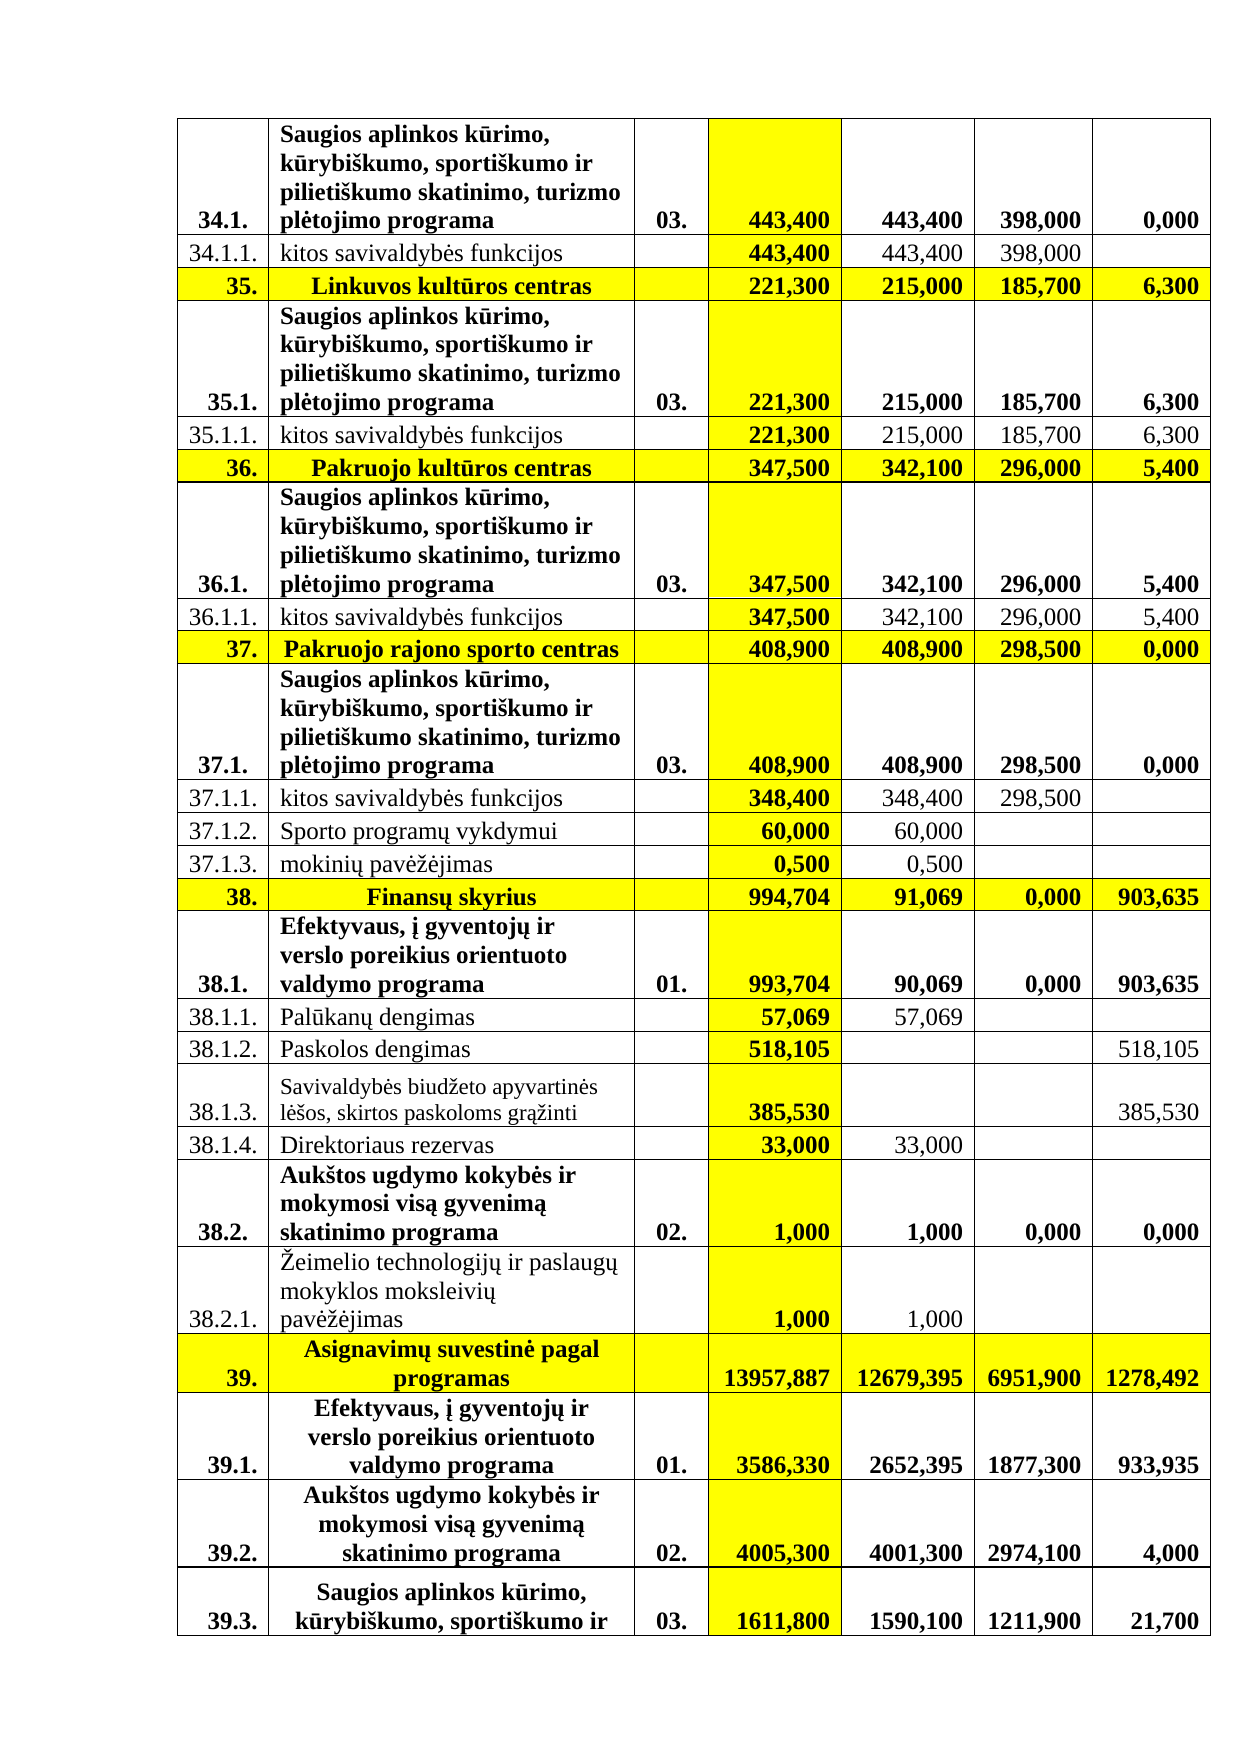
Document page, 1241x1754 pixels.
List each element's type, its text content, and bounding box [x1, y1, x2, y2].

table_cell 993,704 [709, 911, 841, 998]
table_cell 12679,395 [842, 1334, 974, 1392]
table_cell 37.1. [178, 664, 268, 779]
table_cell 347,500 [709, 599, 841, 630]
table_cell 36.1.1. [178, 599, 268, 630]
table_cell 0,000 [1093, 631, 1210, 663]
table_cell 34.1. [178, 119, 268, 234]
table_cell 38. [178, 879, 268, 910]
table_cell [635, 1127, 708, 1159]
table_cell 4,000 [1093, 1480, 1210, 1566]
table_cell 408,900 [842, 664, 974, 779]
table_cell [1093, 1247, 1210, 1333]
table_cell 994,704 [709, 879, 841, 910]
table_cell 6,300 [1093, 417, 1210, 449]
table_cell 2974,100 [975, 1480, 1092, 1566]
table_cell 03. [635, 483, 708, 597]
table_cell [635, 235, 708, 267]
table_cell 01. [635, 1393, 708, 1479]
table_cell [975, 999, 1092, 1031]
table_cell Pakruojo rajono sporto centras [269, 631, 634, 663]
table_cell 6,300 [1093, 301, 1210, 416]
table_cell [635, 813, 708, 845]
table_cell 348,400 [709, 780, 841, 812]
table_cell 38.1. [178, 911, 268, 998]
table_cell 221,300 [709, 417, 841, 449]
table_cell 0,000 [1093, 119, 1210, 234]
table_cell [635, 450, 708, 481]
table_cell 933,935 [1093, 1393, 1210, 1479]
table_cell [975, 1127, 1092, 1159]
table_cell 1,000 [709, 1247, 841, 1333]
table_cell [1093, 235, 1210, 267]
table_cell [635, 631, 708, 663]
table_cell [842, 1032, 974, 1063]
table_cell Saugios aplinkos kūrimo, kūrybiškumo, sportiškumo ir pilietiškumo skatinimo, turizmo plėtojimo programa [269, 664, 634, 779]
table_cell 347,500 [709, 483, 841, 597]
table_cell 0,500 [842, 846, 974, 878]
table_cell 408,900 [842, 631, 974, 663]
table_cell 38.2.1. [178, 1247, 268, 1333]
table_cell 443,400 [709, 235, 841, 267]
table_cell 60,000 [842, 813, 974, 845]
table_cell [635, 1064, 708, 1126]
table_cell Paskolos dengimas [269, 1032, 634, 1063]
table_cell 903,635 [1093, 911, 1210, 998]
table_cell 221,300 [709, 301, 841, 416]
table_cell 03. [635, 1568, 708, 1635]
table_cell [635, 1334, 708, 1392]
table_cell [635, 268, 708, 300]
table_cell 1590,100 [842, 1568, 974, 1635]
table_cell 03. [635, 664, 708, 779]
table_cell 1278,492 [1093, 1334, 1210, 1392]
table_cell [635, 1032, 708, 1063]
table_cell Palūkanų dengimas [269, 999, 634, 1031]
table_cell [975, 1032, 1092, 1063]
table_cell 298,500 [975, 631, 1092, 663]
table_cell 408,900 [709, 664, 841, 779]
table_cell 518,105 [1093, 1032, 1210, 1063]
table_cell Asignavimų suvestinė pagal programas [269, 1334, 634, 1392]
table_cell 0,000 [1093, 664, 1210, 779]
table_cell kitos savivaldybės funkcijos [269, 780, 634, 812]
table_cell 1,000 [709, 1160, 841, 1246]
table_cell 215,000 [842, 268, 974, 300]
table_cell 1211,900 [975, 1568, 1092, 1635]
table_cell 408,900 [709, 631, 841, 663]
table_cell [975, 1064, 1092, 1126]
table_cell [635, 1247, 708, 1333]
table_cell [635, 599, 708, 630]
table_cell 342,100 [842, 483, 974, 597]
table_cell 347,500 [709, 450, 841, 481]
table_cell 298,500 [975, 780, 1092, 812]
table_cell kitos savivaldybės funkcijos [269, 417, 634, 449]
table_cell 342,100 [842, 450, 974, 481]
table_cell 6,300 [1093, 268, 1210, 300]
table_cell 37.1.2. [178, 813, 268, 845]
table_cell 348,400 [842, 780, 974, 812]
table_cell 443,400 [709, 119, 841, 234]
table_cell 39.2. [178, 1480, 268, 1566]
table_cell [635, 879, 708, 910]
table_cell [975, 1247, 1092, 1333]
table_cell [635, 846, 708, 878]
table_cell 39. [178, 1334, 268, 1392]
table_cell 38.1.1. [178, 999, 268, 1031]
table_cell 37.1.3. [178, 846, 268, 878]
table_cell 91,069 [842, 879, 974, 910]
table_cell kitos savivaldybės funkcijos [269, 599, 634, 630]
table_cell 37. [178, 631, 268, 663]
table_cell [975, 813, 1092, 845]
table_cell 0,000 [975, 911, 1092, 998]
table_cell 215,000 [842, 301, 974, 416]
table_cell 296,000 [975, 450, 1092, 481]
table_cell 34.1.1. [178, 235, 268, 267]
table_cell 296,000 [975, 599, 1092, 630]
table_cell 1,000 [842, 1160, 974, 1246]
table_cell Saugios aplinkos kūrimo, kūrybiškumo, sportiškumo ir pilietiškumo skatinimo, turizmo plėtojimo programa [269, 483, 634, 597]
table_cell 518,105 [709, 1032, 841, 1063]
table_cell 38.1.4. [178, 1127, 268, 1159]
table_cell [975, 846, 1092, 878]
table_cell 4005,300 [709, 1480, 841, 1566]
table_cell 01. [635, 911, 708, 998]
table_cell 38.1.3. [178, 1064, 268, 1126]
table_cell [1093, 1127, 1210, 1159]
table_cell 185,700 [975, 268, 1092, 300]
table_cell 296,000 [975, 483, 1092, 597]
table_cell 903,635 [1093, 879, 1210, 910]
table_cell Aukštos ugdymo kokybės ir mokymosi visą gyvenimą skatinimo programa [269, 1480, 634, 1566]
table_cell 90,069 [842, 911, 974, 998]
table_cell Direktoriaus rezervas [269, 1127, 634, 1159]
table_cell 3586,330 [709, 1393, 841, 1479]
table_cell 36. [178, 450, 268, 481]
table_cell 1877,300 [975, 1393, 1092, 1479]
table_cell 03. [635, 301, 708, 416]
table_cell 398,000 [975, 119, 1092, 234]
table_cell 443,400 [842, 119, 974, 234]
table_cell 02. [635, 1480, 708, 1566]
table_cell [842, 1064, 974, 1126]
table_cell 4001,300 [842, 1480, 974, 1566]
table_cell [1093, 999, 1210, 1031]
table_cell 35.1. [178, 301, 268, 416]
table_cell [1093, 813, 1210, 845]
table_cell 6951,900 [975, 1334, 1092, 1392]
table_cell 60,000 [709, 813, 841, 845]
table_cell 385,530 [1093, 1064, 1210, 1126]
table_cell 21,700 [1093, 1568, 1210, 1635]
table_cell 13957,887 [709, 1334, 841, 1392]
table_cell 1611,800 [709, 1568, 841, 1635]
table_cell [635, 417, 708, 449]
table_cell 33,000 [842, 1127, 974, 1159]
table_cell 0,000 [975, 1160, 1092, 1246]
table_cell Saugios aplinkos kūrimo, kūrybiškumo, sportiškumo ir pilietiškumo skatinimo, turizmo plėtojimo programa [269, 301, 634, 416]
table_cell 38.2. [178, 1160, 268, 1246]
table_cell 57,069 [842, 999, 974, 1031]
table_cell [1093, 846, 1210, 878]
table_cell 185,700 [975, 301, 1092, 416]
table_cell Efektyvaus, į gyventojų ir verslo poreikius orientuoto valdymo programa [269, 911, 634, 998]
table_cell 221,300 [709, 268, 841, 300]
table_cell 33,000 [709, 1127, 841, 1159]
table_cell Pakruojo kultūros centras [269, 450, 634, 481]
table_cell 36.1. [178, 483, 268, 597]
table_cell 02. [635, 1160, 708, 1246]
table_cell [635, 780, 708, 812]
table_cell kitos savivaldybės funkcijos [269, 235, 634, 267]
table_cell Žeimelio technologijų ir paslaugų mokyklos moksleivių pavėžėjimas [269, 1247, 634, 1333]
table_cell 35. [178, 268, 268, 300]
table_cell mokinių pavėžėjimas [269, 846, 634, 878]
table_cell 0,000 [1093, 1160, 1210, 1246]
table_cell 0,000 [975, 879, 1092, 910]
table_cell Linkuvos kultūros centras [269, 268, 634, 300]
table_cell 2652,395 [842, 1393, 974, 1479]
table_cell Aukštos ugdymo kokybės ir mokymosi visą gyvenimą skatinimo programa [269, 1160, 634, 1246]
table_cell 35.1.1. [178, 417, 268, 449]
table_cell 298,500 [975, 664, 1092, 779]
table_cell Saugios aplinkos kūrimo, kūrybiškumo, sportiškumo ir [269, 1568, 634, 1635]
table_cell 385,530 [709, 1064, 841, 1126]
table_cell 5,400 [1093, 450, 1210, 481]
table_cell Efektyvaus, į gyventojų ir verslo poreikius orientuoto valdymo programa [269, 1393, 634, 1479]
table_cell 37.1.1. [178, 780, 268, 812]
table_cell 342,100 [842, 599, 974, 630]
table_cell 1,000 [842, 1247, 974, 1333]
table_cell 38.1.2. [178, 1032, 268, 1063]
table_cell Savivaldybės biudžeto apyvartinės lėšos, skirtos paskoloms grąžinti [269, 1064, 634, 1126]
table_cell 5,400 [1093, 599, 1210, 630]
table_cell Sporto programų vykdymui [269, 813, 634, 845]
table_cell 185,700 [975, 417, 1092, 449]
table_cell 57,069 [709, 999, 841, 1031]
table_cell 0,500 [709, 846, 841, 878]
table_cell 443,400 [842, 235, 974, 267]
table_cell Finansų skyrius [269, 879, 634, 910]
table_cell 5,400 [1093, 483, 1210, 597]
table_cell 39.3. [178, 1568, 268, 1635]
table_cell 03. [635, 119, 708, 234]
table_cell Saugios aplinkos kūrimo, kūrybiškumo, sportiškumo ir pilietiškumo skatinimo, turizmo plėtojimo programa [269, 119, 634, 234]
table_cell 39.1. [178, 1393, 268, 1479]
table_cell [1093, 780, 1210, 812]
table_cell 215,000 [842, 417, 974, 449]
table_cell 398,000 [975, 235, 1092, 267]
table_cell [635, 999, 708, 1031]
